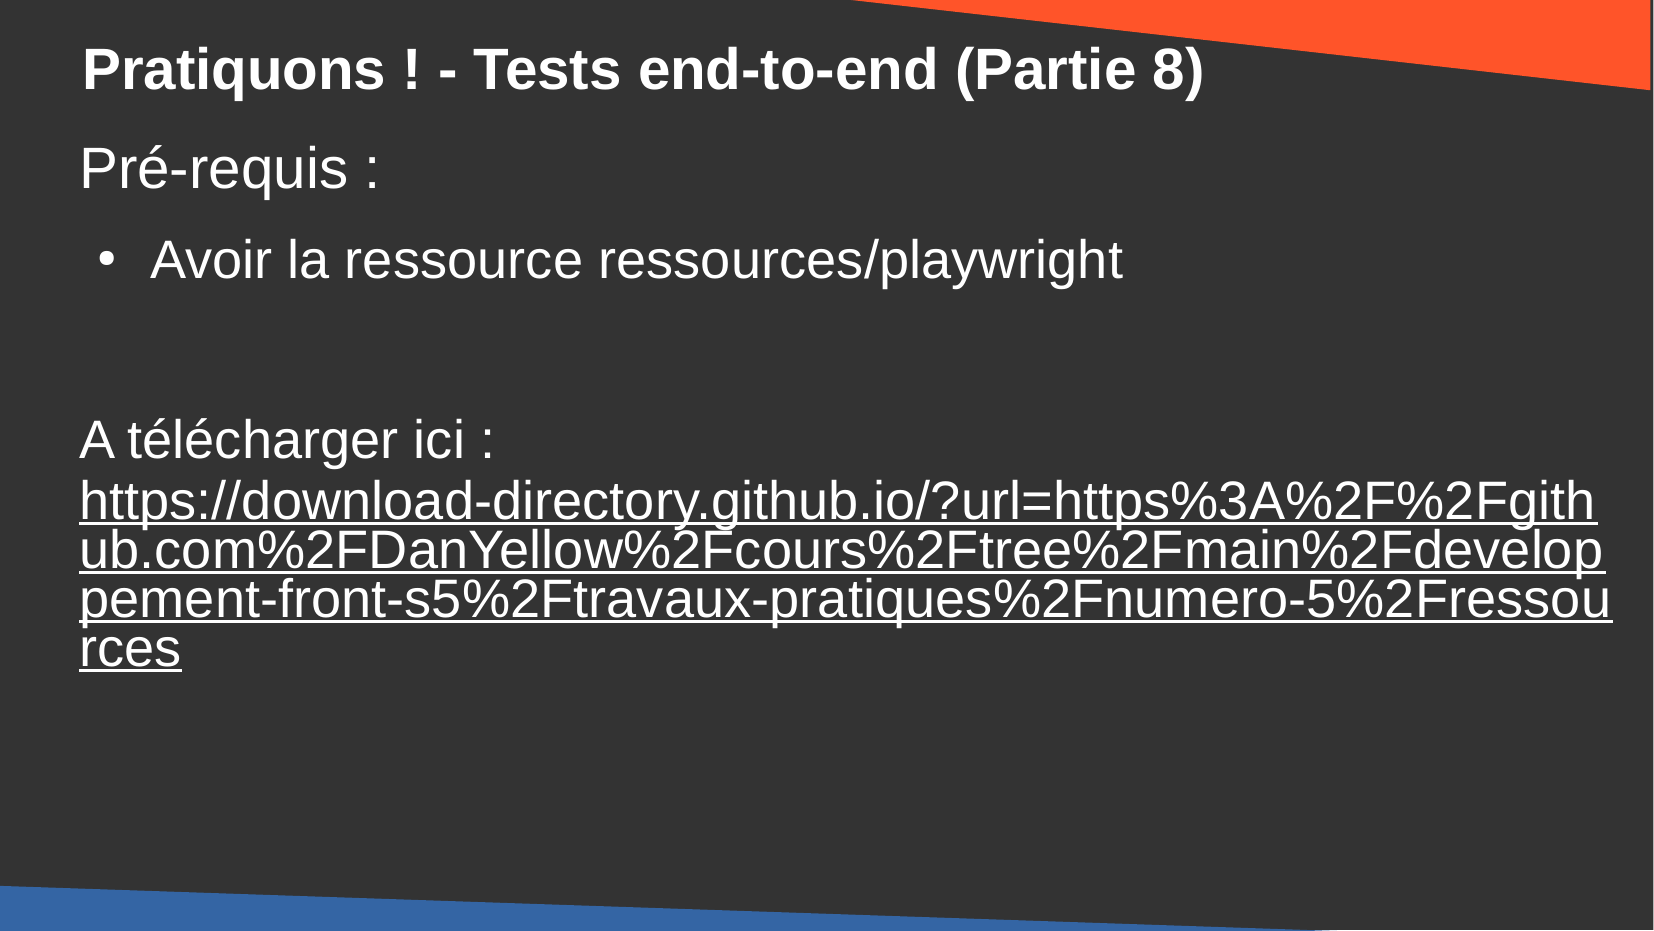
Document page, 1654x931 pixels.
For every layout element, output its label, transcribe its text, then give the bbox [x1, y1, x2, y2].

text_box [851, 0, 1651, 91]
text_box [0, 885, 1337, 931]
list Pré-requis : Avoir la ressource ressources/playwright A télécharger ici : https://download-directory.github.io/?url=https%3A%2F%2Fgithub.com%2FDanYellow%2Fcours%2Ftree%2Fmain%2Fdeveloppement-front-s5%2Ftravaux-pratiques%2Fnumero-5%2Fressources [79, 135, 1619, 721]
title Pratiquons ! - Tests end-to-end (Partie 8) [82, 37, 1571, 114]
